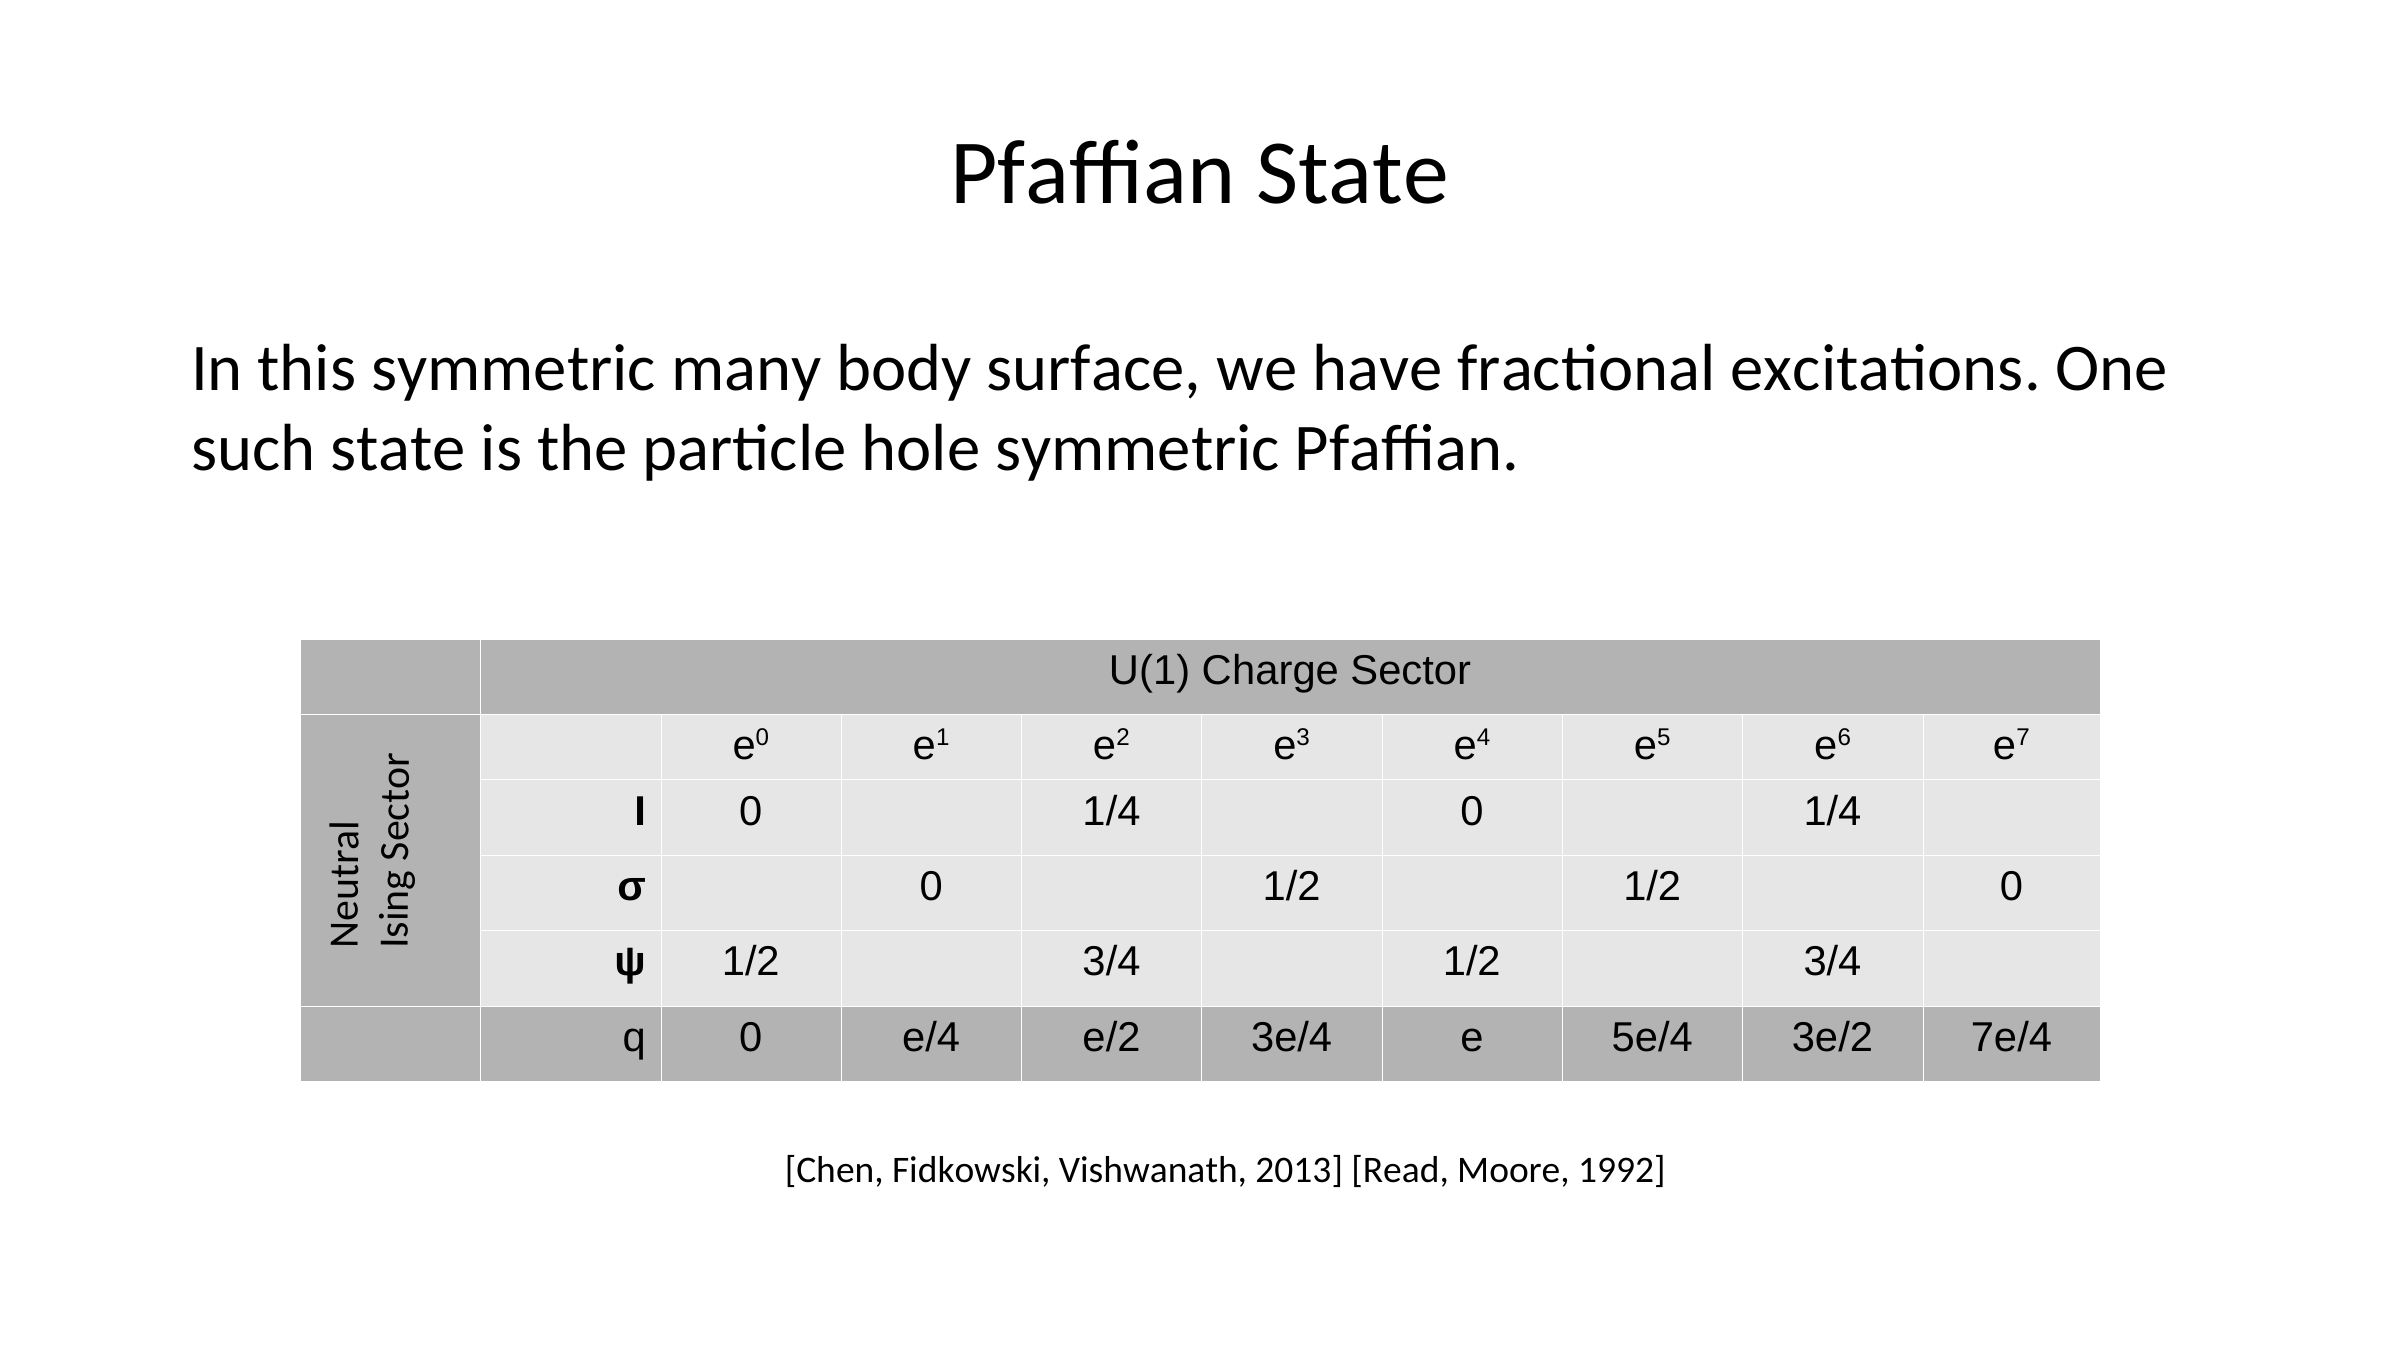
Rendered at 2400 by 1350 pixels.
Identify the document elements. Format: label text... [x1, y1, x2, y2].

table_cell [1383, 856, 1562, 930]
list In this symmetric many body surface, we have fractional excitations. One such state is the particle hole symmetric Pfaffian. [120, 315, 2280, 1287]
table_cell [1022, 856, 1201, 930]
table_cell e4 [1383, 715, 1562, 779]
table_cell e6 [1743, 715, 1923, 779]
table_cell 3e/4 [1202, 1007, 1382, 1081]
table_cell 7e/4 [1924, 1007, 2100, 1081]
table_cell 3/4 [1743, 931, 1923, 1006]
table_header [301, 640, 480, 714]
table_header U(1) Charge Sector [481, 640, 2100, 714]
table_cell e/4 [842, 1007, 1021, 1081]
table_cell 1/2 [1383, 931, 1562, 1006]
table_cell 0 [1924, 856, 2100, 930]
table_cell e5 [1563, 715, 1742, 779]
table_cell e7 [1924, 715, 2100, 779]
table_cell [1202, 931, 1382, 1006]
table_cell [1743, 856, 1923, 930]
table_cell 0 [842, 856, 1021, 930]
table_cell 1/2 [1563, 856, 1742, 930]
table_cell e3 [1202, 715, 1382, 779]
table_cell 1/4 [1743, 780, 1923, 855]
table_cell 1/2 [1202, 856, 1382, 930]
table_cell 5e/4 [1563, 1007, 1742, 1081]
table_cell ψ [481, 931, 661, 1006]
table_cell [1563, 780, 1742, 855]
text_box [Chen, Fidkowski, Vishwanath, 2013] [Read, Moore, 1992] [770, 1137, 1763, 1198]
table_cell [301, 1007, 480, 1081]
table_cell 3e/2 [1743, 1007, 1923, 1081]
table_cell 1/4 [1022, 780, 1201, 855]
table_cell I [481, 780, 661, 855]
table_cell [842, 780, 1021, 855]
table_cell e1 [842, 715, 1021, 779]
table_cell e [1383, 1007, 1562, 1081]
table_cell 0 [1383, 780, 1562, 855]
table_cell q [481, 1007, 661, 1081]
table_cell 1/2 [662, 931, 841, 1006]
table_cell 3/4 [1022, 931, 1201, 1006]
table_cell [1563, 931, 1742, 1006]
table_cell [1924, 931, 2100, 1006]
table_cell [1924, 780, 2100, 855]
table_cell [301, 715, 480, 1006]
title Pfaffian State [120, 53, 2280, 280]
table_cell [662, 856, 841, 930]
table_cell e/2 [1022, 1007, 1201, 1081]
table_cell 0 [662, 780, 841, 855]
table_cell [1202, 780, 1382, 855]
table_cell 0 [662, 1007, 841, 1081]
table_cell σ [481, 856, 661, 930]
table_cell e0 [662, 715, 841, 779]
table_cell [842, 931, 1021, 1006]
table_cell [481, 715, 661, 779]
text_box Neutral Ising Sector [308, 733, 466, 964]
table_cell e2 [1022, 715, 1201, 779]
